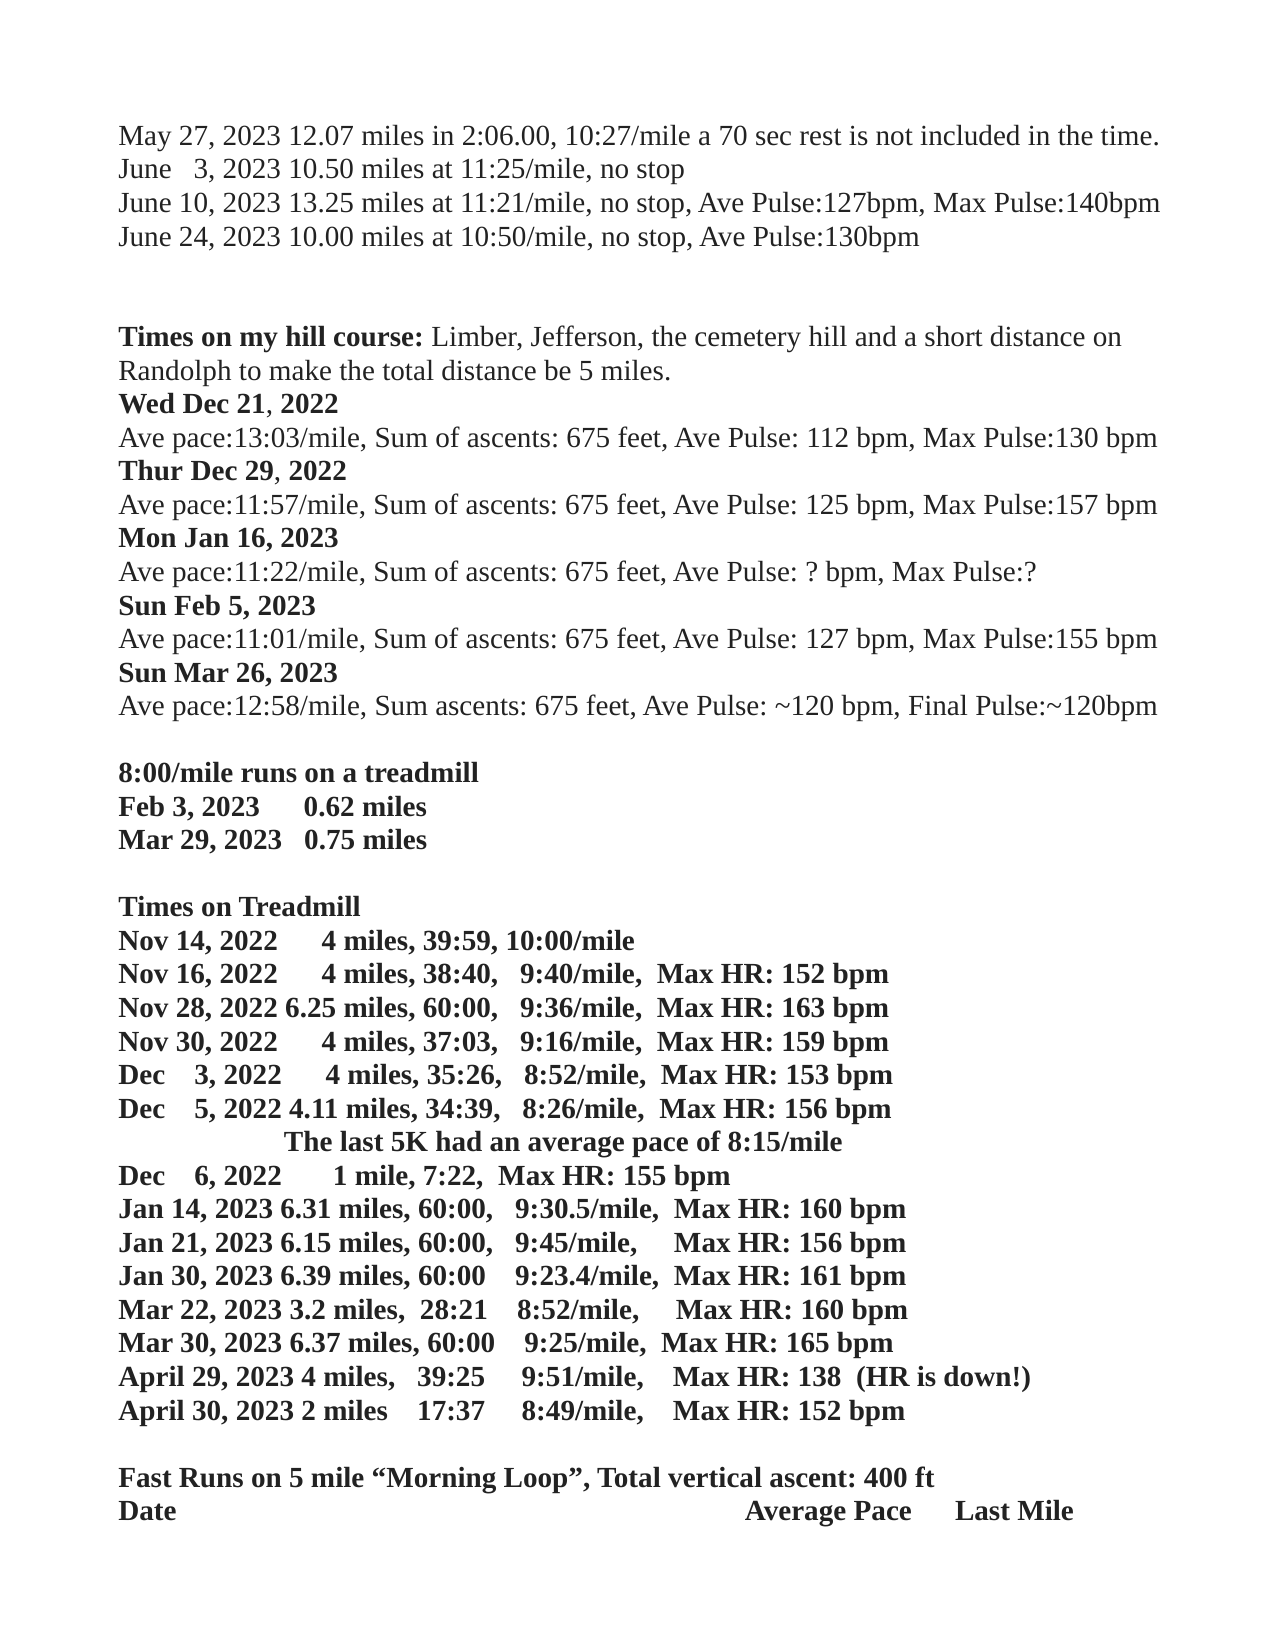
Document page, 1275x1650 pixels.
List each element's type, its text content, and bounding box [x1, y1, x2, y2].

text Nov 14, 2022 4 miles, 39:59, 10:00/mile [118, 923, 1161, 957]
text May 27, 2023 12.07 miles in 2:06.00, 10:27/mile a 70 sec rest is not included in the time. [118, 118, 1161, 152]
text Sun Feb 5, 2023 [118, 588, 1161, 621]
text Times on Treadmill [118, 889, 1161, 923]
text Times on my hill course: Limber, Jefferson, the cemetery hill and a short distance on Randolph to make the total distance be 5 miles. [118, 319, 1161, 386]
text Wed Dec 21, 2022 [118, 386, 1161, 420]
text Jan 21, 2023 6.15 miles, 60:00, 9:45/mile, Max HR: 156 bpm [118, 1225, 1161, 1258]
text Thur Dec 29, 2022 [118, 453, 1161, 487]
text Nov 16, 2022 4 miles, 38:40, 9:40/mile, Max HR: 152 bpm [118, 957, 1161, 990]
text April 30, 2023 2 miles 17:37 8:49/mile, Max HR: 152 bpm [118, 1393, 1161, 1426]
text 8:00/mile runs on a treadmill [118, 755, 1161, 789]
text Ave pace:11:01/mile, Sum of ascents: 675 feet, Ave Pulse: 127 bpm, Max Pulse:155 bpm [118, 621, 1161, 655]
text Mon Jan 16, 2023 [118, 521, 1161, 554]
text Feb 3, 2023 0.62 miles [118, 789, 1161, 822]
text Date Average Pace Last Mile [118, 1493, 1161, 1527]
text Dec 6, 2022 1 mile, 7:22, Max HR: 155 bpm [118, 1158, 1161, 1191]
text Mar 30, 2023 6.37 miles, 60:00 9:25/mile, Max HR: 165 bpm [118, 1326, 1161, 1359]
text June 10, 2023 13.25 miles at 11:21/mile, no stop, Ave Pulse:127bpm, Max Pulse:140bpm [118, 185, 1161, 219]
text Ave pace:12:58/mile, Sum ascents: 675 feet, Ave Pulse: ~120 bpm, Final Pulse:~120bpm [118, 688, 1161, 722]
text Sun Mar 26, 2023 [118, 655, 1161, 688]
text Jan 14, 2023 6.31 miles, 60:00, 9:30.5/mile, Max HR: 160 bpm [118, 1191, 1161, 1225]
text June 24, 2023 10.00 miles at 10:50/mile, no stop, Ave Pulse:130bpm [118, 219, 1161, 252]
text Fast Runs on 5 mile “Morning Loop”, Total vertical ascent: 400 ft [118, 1460, 1161, 1493]
text Dec 5, 2022 4.11 miles, 34:39, 8:26/mile, Max HR: 156 bpm [118, 1091, 1161, 1124]
text Dec 3, 2022 4 miles, 35:26, 8:52/mile, Max HR: 153 bpm [118, 1057, 1161, 1091]
text Mar 29, 2023 0.75 miles [118, 822, 1161, 856]
text Nov 30, 2022 4 miles, 37:03, 9:16/mile, Max HR: 159 bpm [118, 1024, 1161, 1057]
text June 3, 2023 10.50 miles at 11:25/mile, no stop [118, 152, 1161, 185]
text Ave pace:11:57/mile, Sum of ascents: 675 feet, Ave Pulse: 125 bpm, Max Pulse:157 bpm [118, 487, 1161, 521]
text The last 5K had an average pace of 8:15/mile [118, 1124, 1161, 1158]
text Jan 30, 2023 6.39 miles, 60:00 9:23.4/mile, Max HR: 161 bpm [118, 1258, 1161, 1292]
text Ave pace:13:03/mile, Sum of ascents: 675 feet, Ave Pulse: 112 bpm, Max Pulse:130 bpm [118, 420, 1161, 453]
text Ave pace:11:22/mile, Sum of ascents: 675 feet, Ave Pulse: ? bpm, Max Pulse:? [118, 554, 1161, 588]
text April 29, 2023 4 miles, 39:25 9:51/mile, Max HR: 138 (HR is down!) [118, 1359, 1161, 1393]
text Nov 28, 2022 6.25 miles, 60:00, 9:36/mile, Max HR: 163 bpm [118, 990, 1161, 1024]
text Mar 22, 2023 3.2 miles, 28:21 8:52/mile, Max HR: 160 bpm [118, 1292, 1161, 1326]
